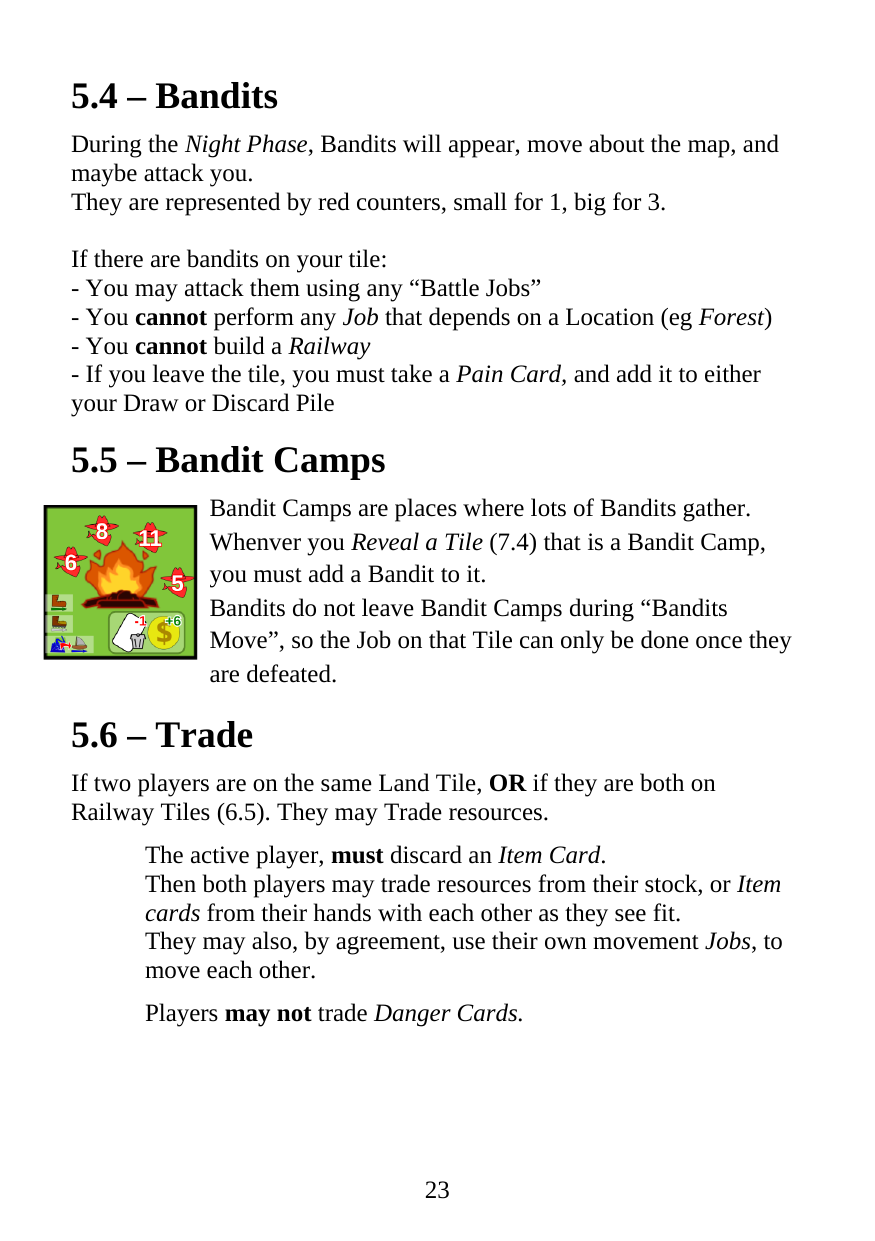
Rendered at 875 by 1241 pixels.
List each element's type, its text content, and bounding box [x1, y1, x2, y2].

text Bandits do not leave Bandit Camps during “Bandits Move”, so the Job on that Tile can only be done once they are defeated. [71, 593, 803, 687]
text Players may not trade Danger Cards. [145, 998, 803, 1027]
text - You cannot perform any Job that depends on a Location (eg Forest) [71, 302, 803, 331]
picture [43, 505, 198, 660]
text If there are bandits on your tile: [71, 244, 803, 273]
text - If you leave the tile, you must take a Pain Card, and add it to either your Draw or Discard Pile [71, 359, 803, 417]
subtitle 5.6 – Trade [71, 712, 803, 756]
text The active player, must discard an Item Card. Then both players may trade resources from their stock, or Item cards from their hands with each other as they see fit. They may also, by agreement, use their own movement Jobs, to move each other. [145, 840, 803, 984]
text They are represented by red counters, small for 1, big for 3. [71, 187, 803, 216]
text - You may attack them using any “Battle Jobs” [71, 273, 803, 302]
text Bandit Camps are places where lots of Bandits gather. Whenver you Reveal a Tile (7.4) that is a Bandit Camp, you must add a Bandit to it. [71, 493, 803, 588]
text - You cannot build a Railway [71, 331, 803, 359]
text If two players are on the same Land Tile, OR if they are both on Railway Tiles (6.5). They may Trade resources. [71, 768, 803, 826]
text During the Night Phase, Bandits will appear, move about the map, and maybe attack you. [71, 129, 803, 187]
subtitle 5.5 – Bandit Camps [71, 438, 803, 481]
subtitle 5.4 – Bandits [71, 74, 803, 117]
